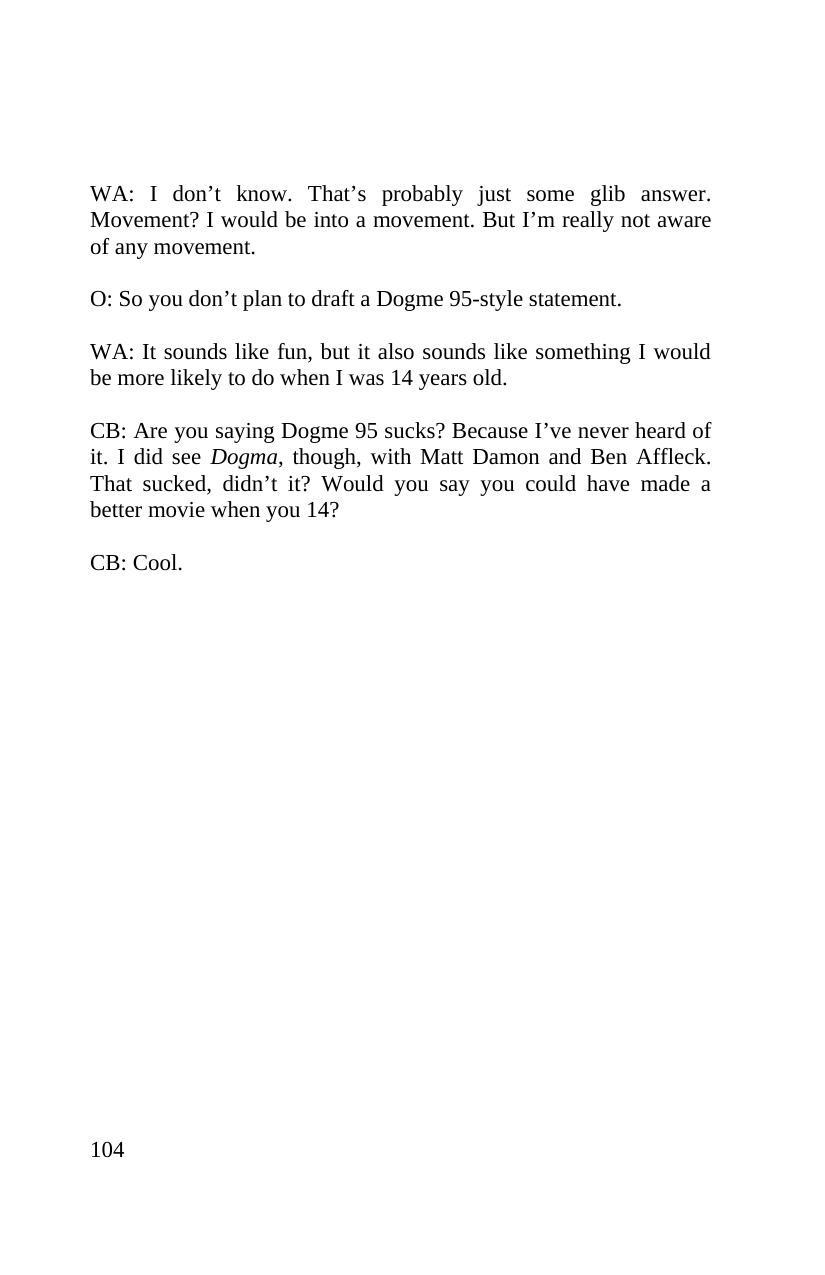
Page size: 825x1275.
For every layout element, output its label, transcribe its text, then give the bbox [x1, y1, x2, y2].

text O: So you don’t plan to draft a Dogme 95-style statement. [90, 285, 712, 312]
text CB: Cool. [90, 549, 712, 575]
text CB: Are you saying Dogme 95 sucks? Because I’ve never heard of it. I did see Dogma, though, with Matt Damon and Ben Affleck. That sucked, didn’t it? Would you say you could have made a better movie when you 14? [90, 417, 712, 523]
text WA: It sounds like fun, but it also sounds like something I would be more likely to do when I was 14 years old. [90, 338, 712, 391]
text WA: I don’t know. That’s probably just some glib answer. Movement? I would be into a movement. But I’m really not aware of any movement. [90, 180, 712, 259]
